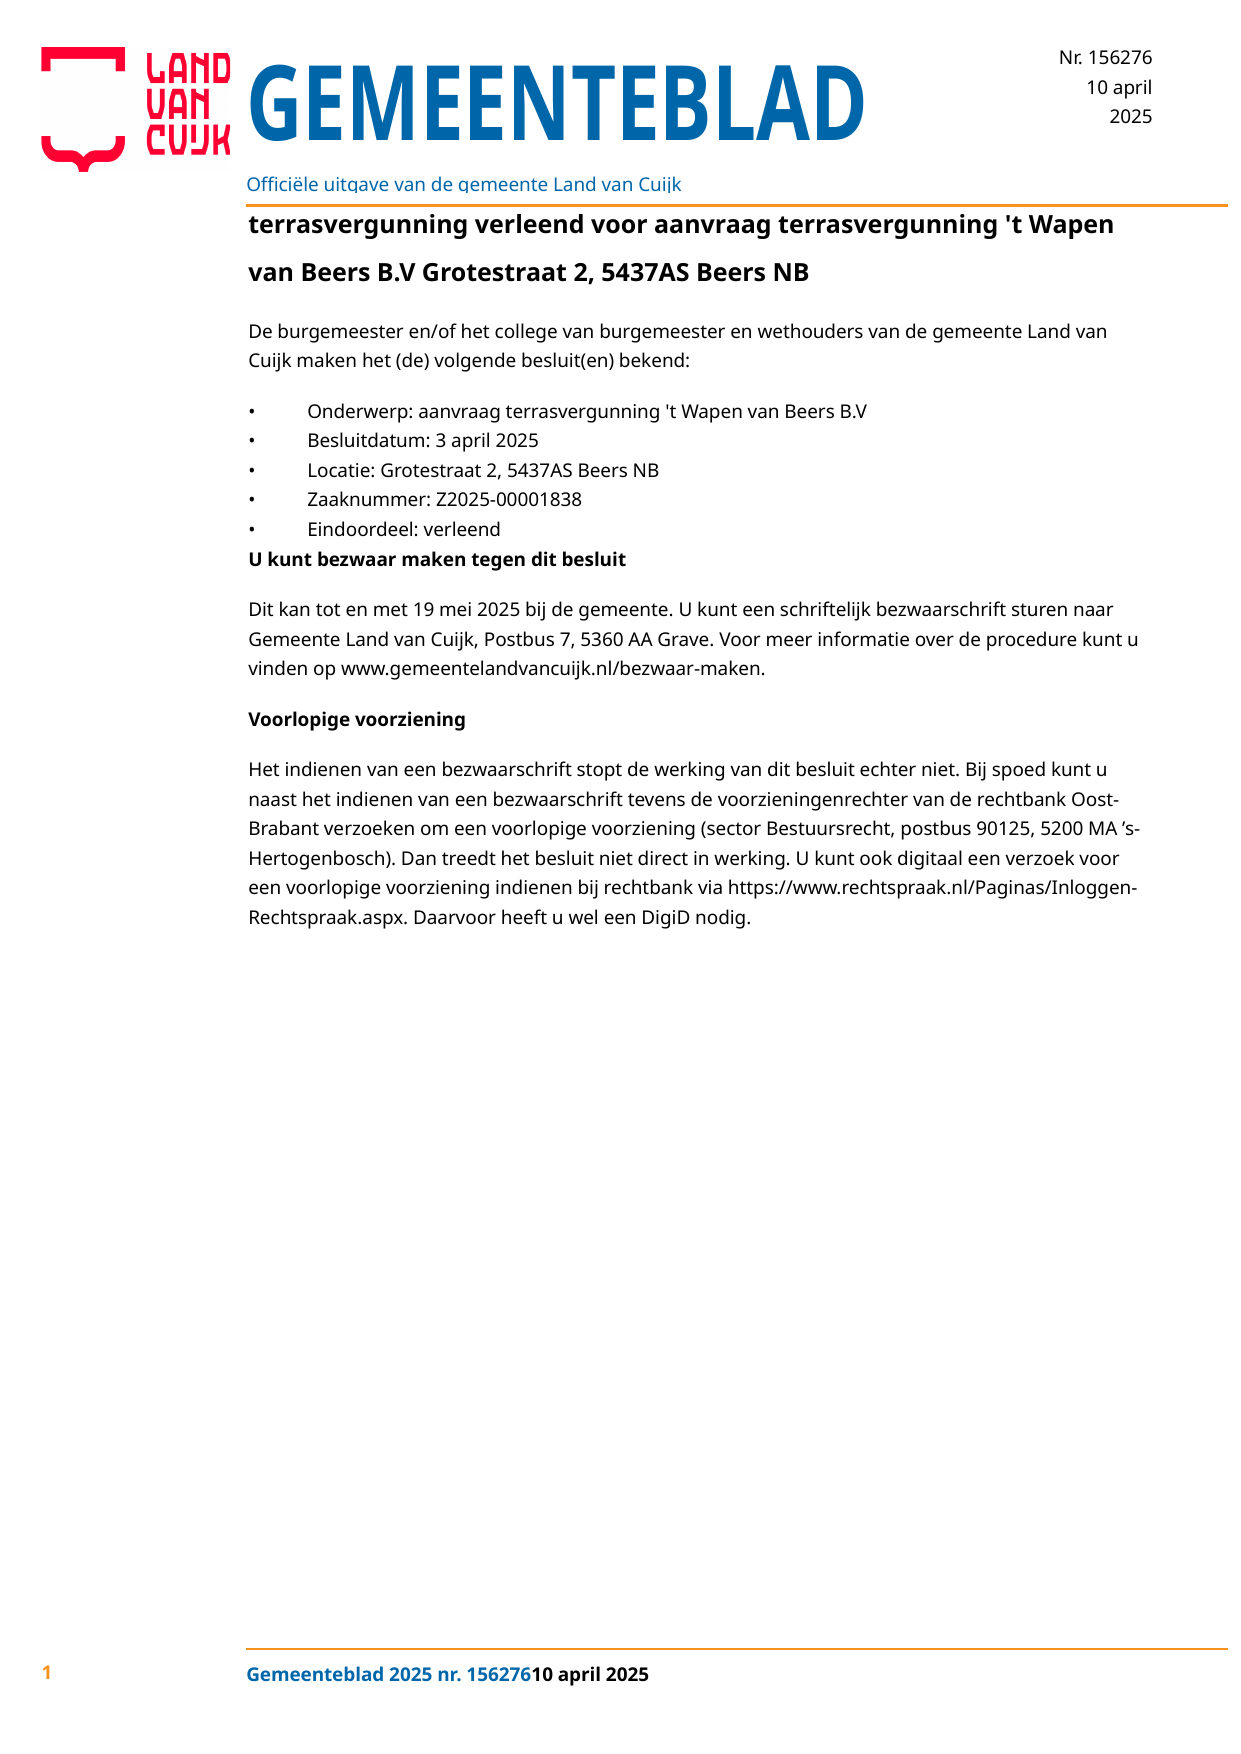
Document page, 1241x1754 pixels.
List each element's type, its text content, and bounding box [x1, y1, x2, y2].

list Locatie: Grotestraat 2, 5437AS Beers NB [248, 457, 1152, 483]
text U kunt bezwaar maken tegen dit besluit [248, 546, 1152, 572]
picture [41, 47, 231, 172]
text Voorlopige voorziening [248, 706, 1152, 732]
list Zaaknummer: Z2025-00001838 [248, 487, 1152, 512]
list Besluitdatum: 3 april 2025 [248, 427, 1152, 453]
list Eindoordeel: verleend [248, 516, 1152, 542]
text Dit kan tot en met 19 mei 2025 bij de gemeente. U kunt een schriftelijk bezwaarschrift sturen naar Gemeente Land van Cuijk, Postbus 7, 5360 AA Grave. Voor meer informatie over de procedure kunt u vinden op www.gemeentelandvancuijk.nl/bezwaar-maken. [248, 596, 1152, 681]
list Onderwerp: aanvraag terrasvergunning 't Wapen van Beers B.V [248, 398, 1152, 424]
text De burgemeester en/of het college van burgemeester en wethouders van de gemeente Land van Cuijk maken het (de) volgende besluit(en) bekend: [248, 318, 1152, 373]
text Het indienen van een bezwaarschrift stopt de werking van dit besluit echter niet. Bij spoed kunt u naast het indienen van een bezwaarschrift tevens de voorzieningenrechter van de rechtbank Oost-Brabant verzoeken om een voorlopige voorziening (sector Bestuursrecht, postbus 90125, 5200 MA ’s-Hertogenbosch). Dan treedt het besluit niet direct in werking. U kunt ook digitaal een verzoek voor een voorlopige voorziening indienen bij rechtbank via https://www.rechtspraak.nl/Paginas/Inloggen-Rechtspraak.aspx. Daarvoor heeft u wel een DigiD nodig. [248, 756, 1152, 930]
text terrasvergunning verleend voor aanvraag terrasvergunning 't Wapen van Beers B.V Grotestraat 2, 5437AS Beers NB [248, 207, 1152, 288]
